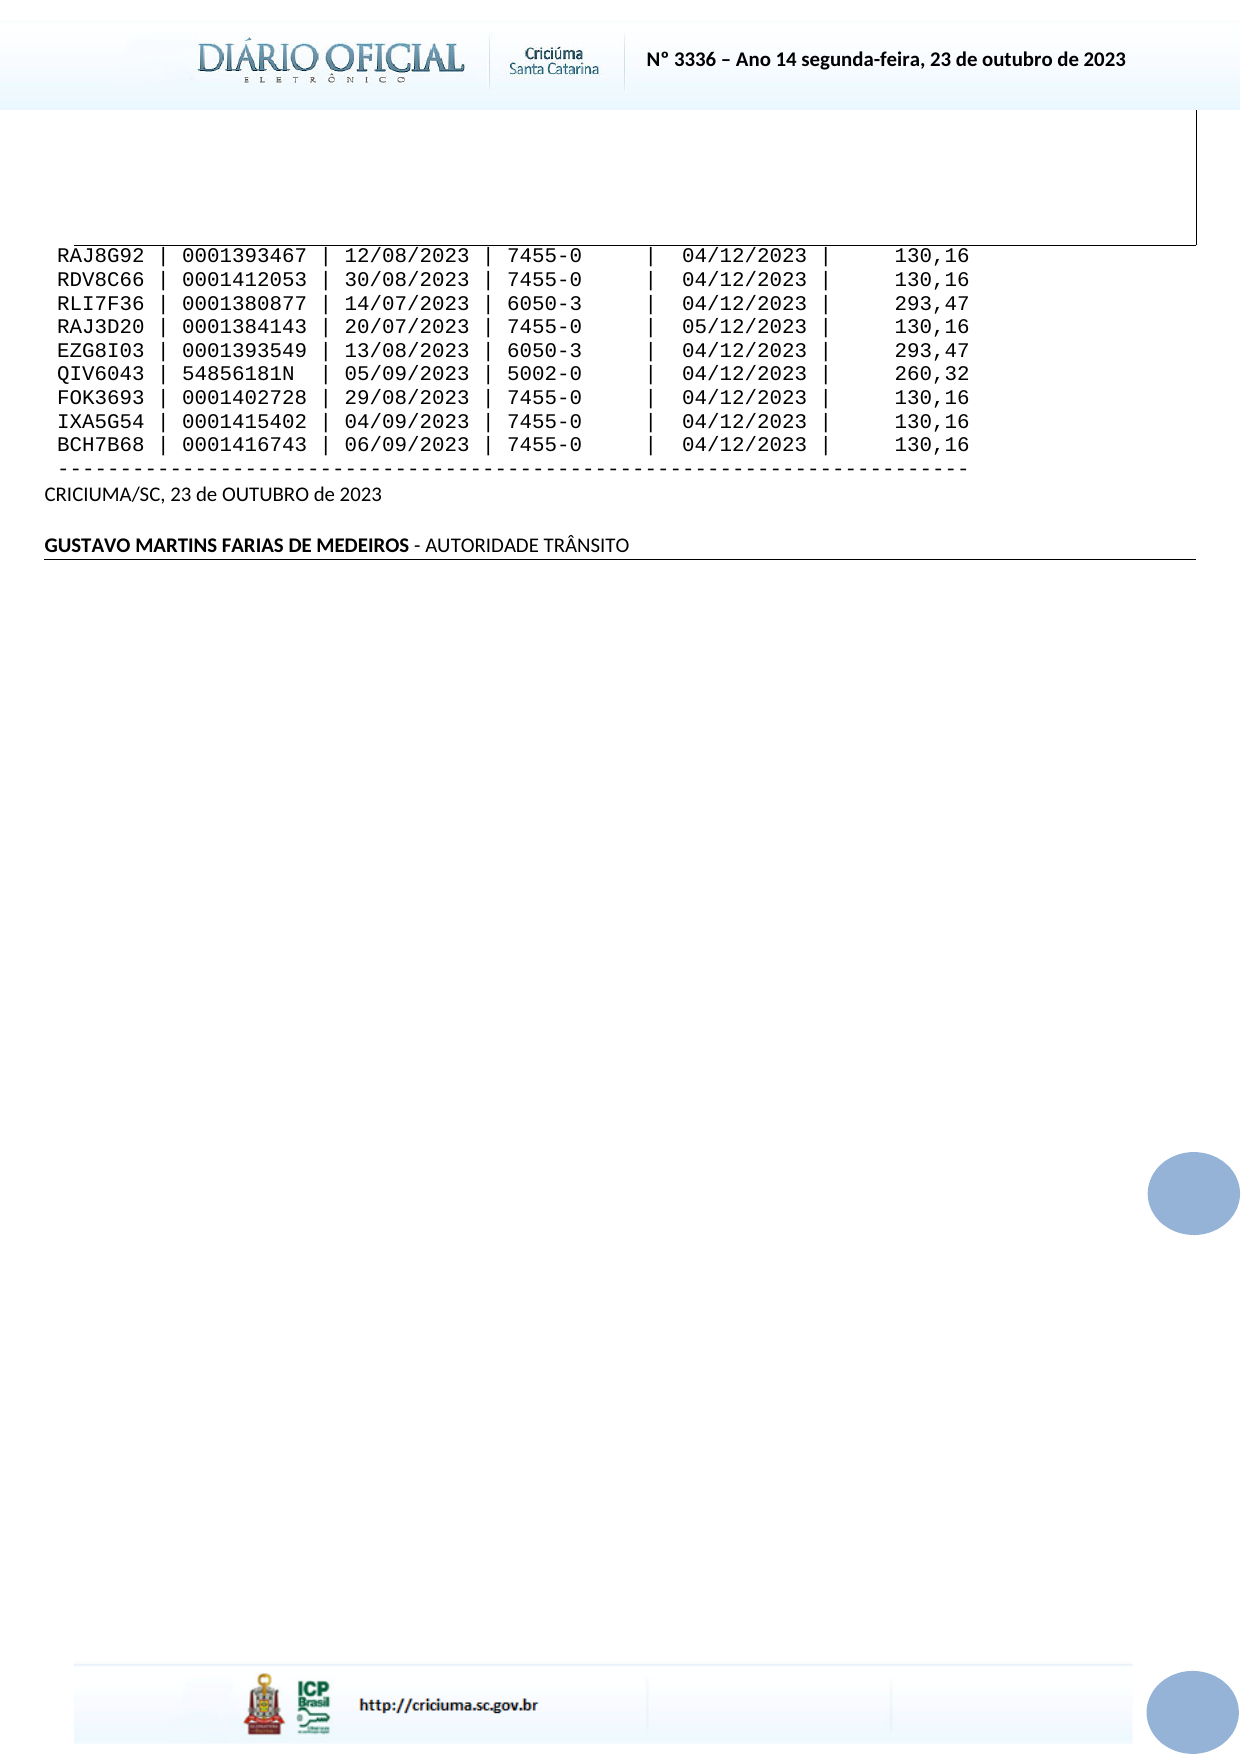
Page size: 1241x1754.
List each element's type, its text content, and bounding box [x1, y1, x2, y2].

text FOK3693 | 0001402728 | 29/08/2023 | 7455-0 | 04/12/2023 | 130,16 [44, 387, 1196, 411]
text BCH7B68 | 0001416743 | 06/09/2023 | 7455-0 | 04/12/2023 | 130,16 [44, 434, 1196, 458]
text CRICIUMA/SC, 23 de OUTUBRO de 2023 [44, 482, 1196, 508]
text IXA5G54 | 0001415402 | 04/09/2023 | 7455-0 | 04/12/2023 | 130,16 [44, 411, 1196, 434]
text RDV8C66 | 0001412053 | 30/08/2023 | 7455-0 | 04/12/2023 | 130,16 [44, 269, 1196, 292]
text RLI7F36 | 0001380877 | 14/07/2023 | 6050-3 | 04/12/2023 | 293,47 [44, 292, 1196, 316]
text GUSTAVO MARTINS FARIAS DE MEDEIROS - AUTORIDADE TRÂNSITO [44, 532, 1196, 559]
text RAJ8G92 | 0001393467 | 12/08/2023 | 7455-0 | 04/12/2023 | 130,16 [44, 245, 1196, 269]
text QIV6043 | 54856181N | 05/09/2023 | 5002-0 | 04/12/2023 | 260,32 [44, 363, 1196, 387]
text ------------------------------------------------------------------------- [44, 458, 1196, 482]
text RAJ3D20 | 0001384143 | 20/07/2023 | 7455-0 | 05/12/2023 | 130,16 [44, 316, 1196, 340]
text EZG8I03 | 0001393549 | 13/08/2023 | 6050-3 | 04/12/2023 | 293,47 [44, 340, 1196, 363]
